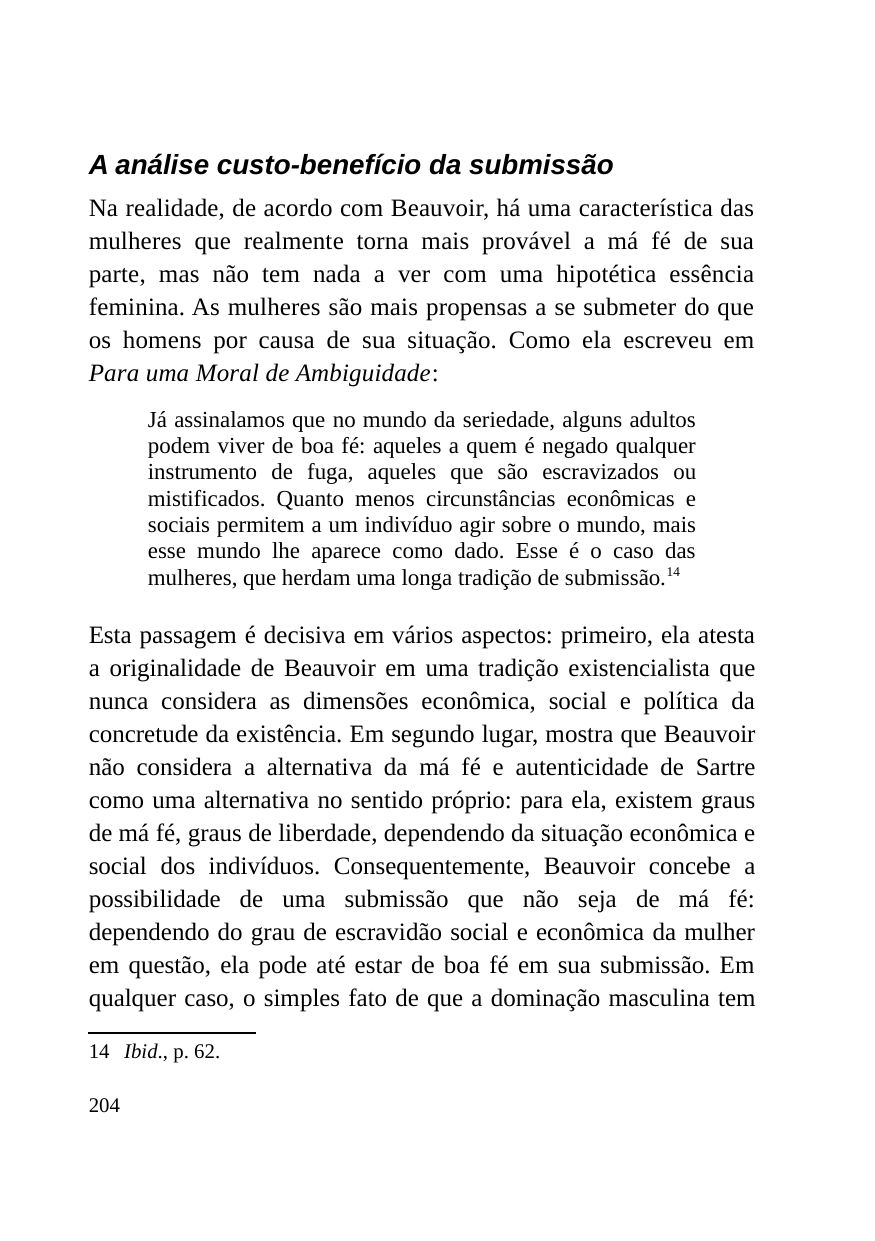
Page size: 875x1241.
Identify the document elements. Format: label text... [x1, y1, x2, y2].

text Já assinalamos que no mundo da seriedade, alguns adultos podem viver de boa fé: aqueles a quem é negado qualquer instrumento de fuga, aqueles que são escravizados ou mistificados. Quanto menos circunstâncias econômicas e sociais permitem a um indivíduo agir sobre o mundo, mais esse mundo lhe aparece como dado. Esse é o caso das mulheres, que herdam uma longa tradição de submissão. [148, 406, 697, 590]
text Ibid., p. 62. [88, 1039, 756, 1063]
text Esta passagem é decisiva em vários aspectos: primeiro, ela atesta a originalidade de Beauvoir em uma tradição existencialista que nunca considera as dimensões econômica, social e política da concretude da existência. Em segundo lugar, mostra que Beauvoir não considera a alternativa da má fé e autenticidade de Sartre como uma alternativa no sentido próprio: para ela, existem graus de má fé, graus de liberdade, dependendo da situação econômica e social dos indivíduos. Consequentemente, Beauvoir concebe a possibilidade de uma submissão que não seja de má fé: dependendo do grau de escravidão social e econômica da mulher em questão, ela pode até estar de boa fé em sua submissão. Em qualquer caso, o simples fato de que a dominação masculina tem [88, 620, 756, 1012]
subtitle A análise custo-benefício da submissão [88, 149, 756, 181]
text Na realidade, de acordo com Beauvoir, há uma característica das mulheres que realmente torna mais provável a má fé de sua parte, mas não tem nada a ver com uma hipotética essência feminina. As mulheres são mais propensas a se submeter do que os homens por causa de sua situação. Como ela escreveu em Para uma Moral de Ambiguidade: [88, 193, 756, 387]
